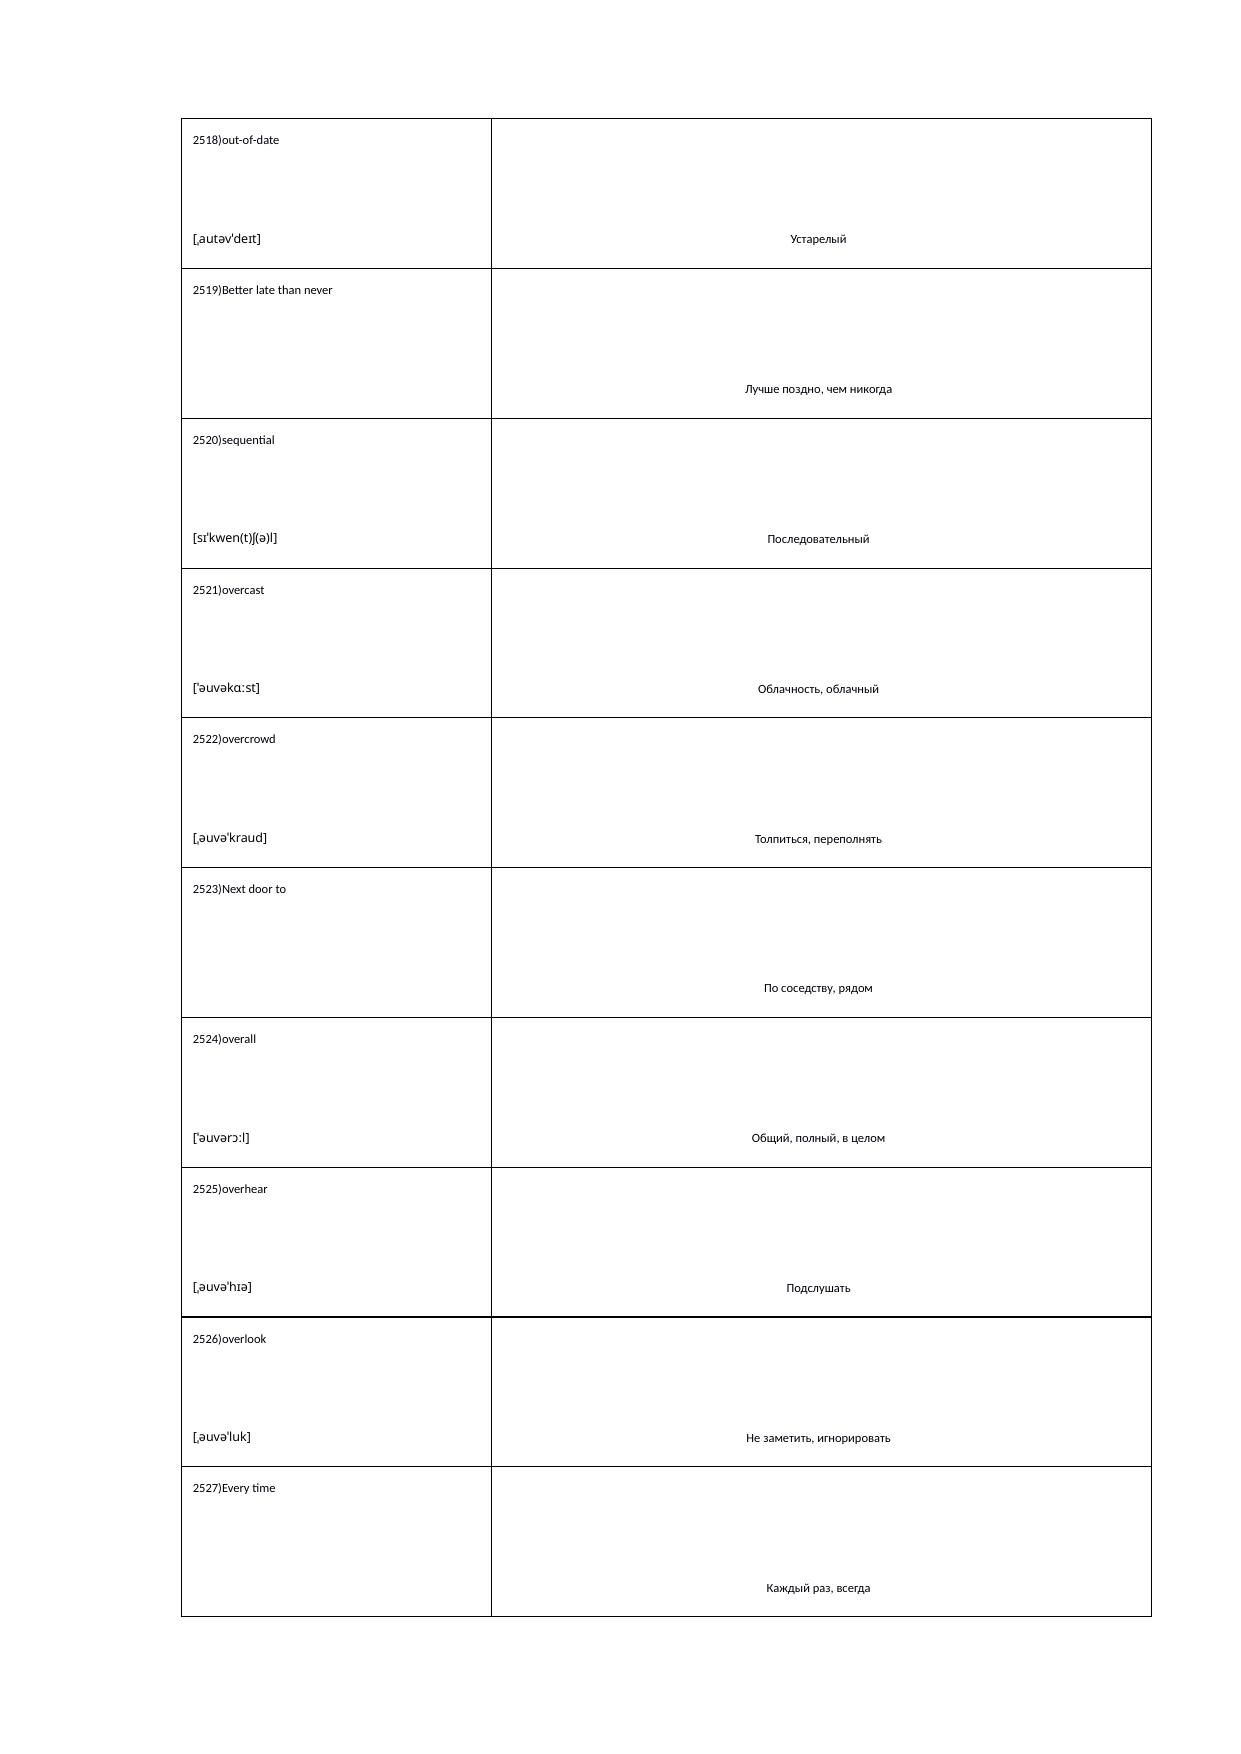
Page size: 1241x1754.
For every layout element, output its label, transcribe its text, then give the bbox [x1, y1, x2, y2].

table_cell Последовательный [492, 419, 1151, 567]
table_cell 2521)overcast [ˈəuvəkɑːst] [182, 569, 491, 717]
table_cell Общий, полный, в целом [492, 1018, 1151, 1167]
table_cell Устарелый [492, 119, 1151, 268]
table_cell 2523)Next door to [182, 868, 491, 1017]
table_cell Лучше поздно, чем никогда [492, 269, 1151, 418]
table_cell Не заметить, игнорировать [492, 1318, 1151, 1466]
table_cell Облачность, облачный [492, 569, 1151, 717]
table_cell По соседству, рядом [492, 868, 1151, 1017]
table_cell 2527)Every time [182, 1467, 491, 1616]
table_cell 2519)Better late than never [182, 269, 491, 418]
table_cell 2525)overhear [ˌəuvəˈhɪə] [182, 1168, 491, 1316]
table_cell Толпиться, переполнять [492, 718, 1151, 867]
table_cell Каждый раз, всегда [492, 1467, 1151, 1616]
table_cell 2518)out-of-date [ˌautəvˈdeɪt] [182, 119, 491, 268]
table_cell 2522)overcrowd [ˌəuvəˈkraud] [182, 718, 491, 867]
table_cell 2520)sequential [sɪˈkwen(t)ʃ(ə)l] [182, 419, 491, 567]
table_cell 2524)overall [ˈəuvərɔːl] [182, 1018, 491, 1167]
table_cell 2526)overlook [ˌəuvəˈluk] [182, 1318, 491, 1466]
table_cell Подслушать [492, 1168, 1151, 1316]
